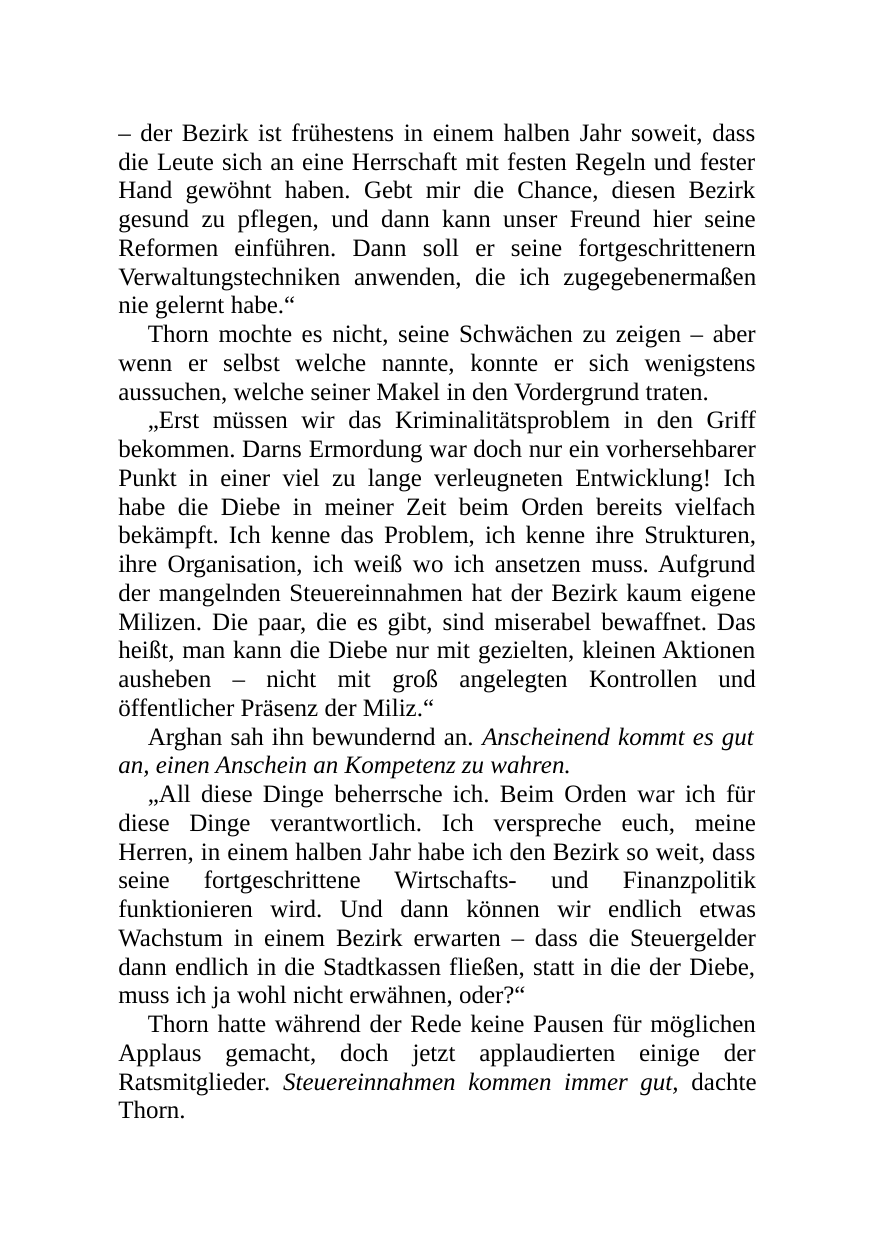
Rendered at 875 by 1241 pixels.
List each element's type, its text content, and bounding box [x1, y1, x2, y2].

text „All diese Dinge beherrsche ich. Beim Orden war ich für diese Dinge verantwortlich. Ich verspreche euch, meine Herren, in einem halben Jahr habe ich den Bezirk so weit, dass seine fortgeschrittene Wirtschafts- und Finanzpolitik funktionieren wird. Und dann können wir endlich etwas Wachstum in einem Bezirk erwarten – dass die Steuergelder dann endlich in die Stadtkassen fließen, statt in die der Diebe, muss ich ja wohl nicht erwähnen, oder?“ [118, 779, 756, 1009]
text Thorn mochte es nicht, seine Schwächen zu zeigen – aber wenn er selbst welche nannte, konnte er sich wenigstens aussuchen, welche seiner Makel in den Vordergrund traten. [118, 319, 756, 406]
text Thorn hatte während der Rede keine Pausen für möglichen Applaus gemacht, doch jetzt applaudierten einige der Ratsmitglieder. Steuereinnahmen kommen immer gut, dachte Thorn. [118, 1009, 756, 1124]
text – der Bezirk ist frühestens in einem halben Jahr soweit, dass die Leute sich an eine Herrschaft mit festen Regeln und fester Hand gewöhnt haben. Gebt mir die Chance, diesen Bezirk gesund zu pflegen, und dann kann unser Freund hier seine Reformen einführen. Dann soll er seine fortgeschrittenern Verwaltungstechniken anwenden, die ich zugegebenermaßen nie gelernt habe.“ [118, 118, 756, 319]
text Arghan sah ihn bewundernd an. Anscheinend kommt es gut an, einen Anschein an Kompetenz zu wahren. [118, 722, 756, 779]
text „Erst müssen wir das Kriminalitätsproblem in den Griff bekommen. Darns Ermordung war doch nur ein vorhersehbarer Punkt in einer viel zu lange verleugneten Entwicklung! Ich habe die Diebe in meiner Zeit beim Orden bereits vielfach bekämpft. Ich kenne das Problem, ich kenne ihre Strukturen, ihre Organisation, ich weiß wo ich ansetzen muss. Aufgrund der mangelnden Steuereinnahmen hat der Bezirk kaum eigene Milizen. Die paar, die es gibt, sind miserabel bewaffnet. Das heißt, man kann die Diebe nur mit gezielten, kleinen Aktionen ausheben – nicht mit groß angelegten Kontrollen und öffentlicher Präsenz der Miliz.“ [118, 406, 756, 722]
